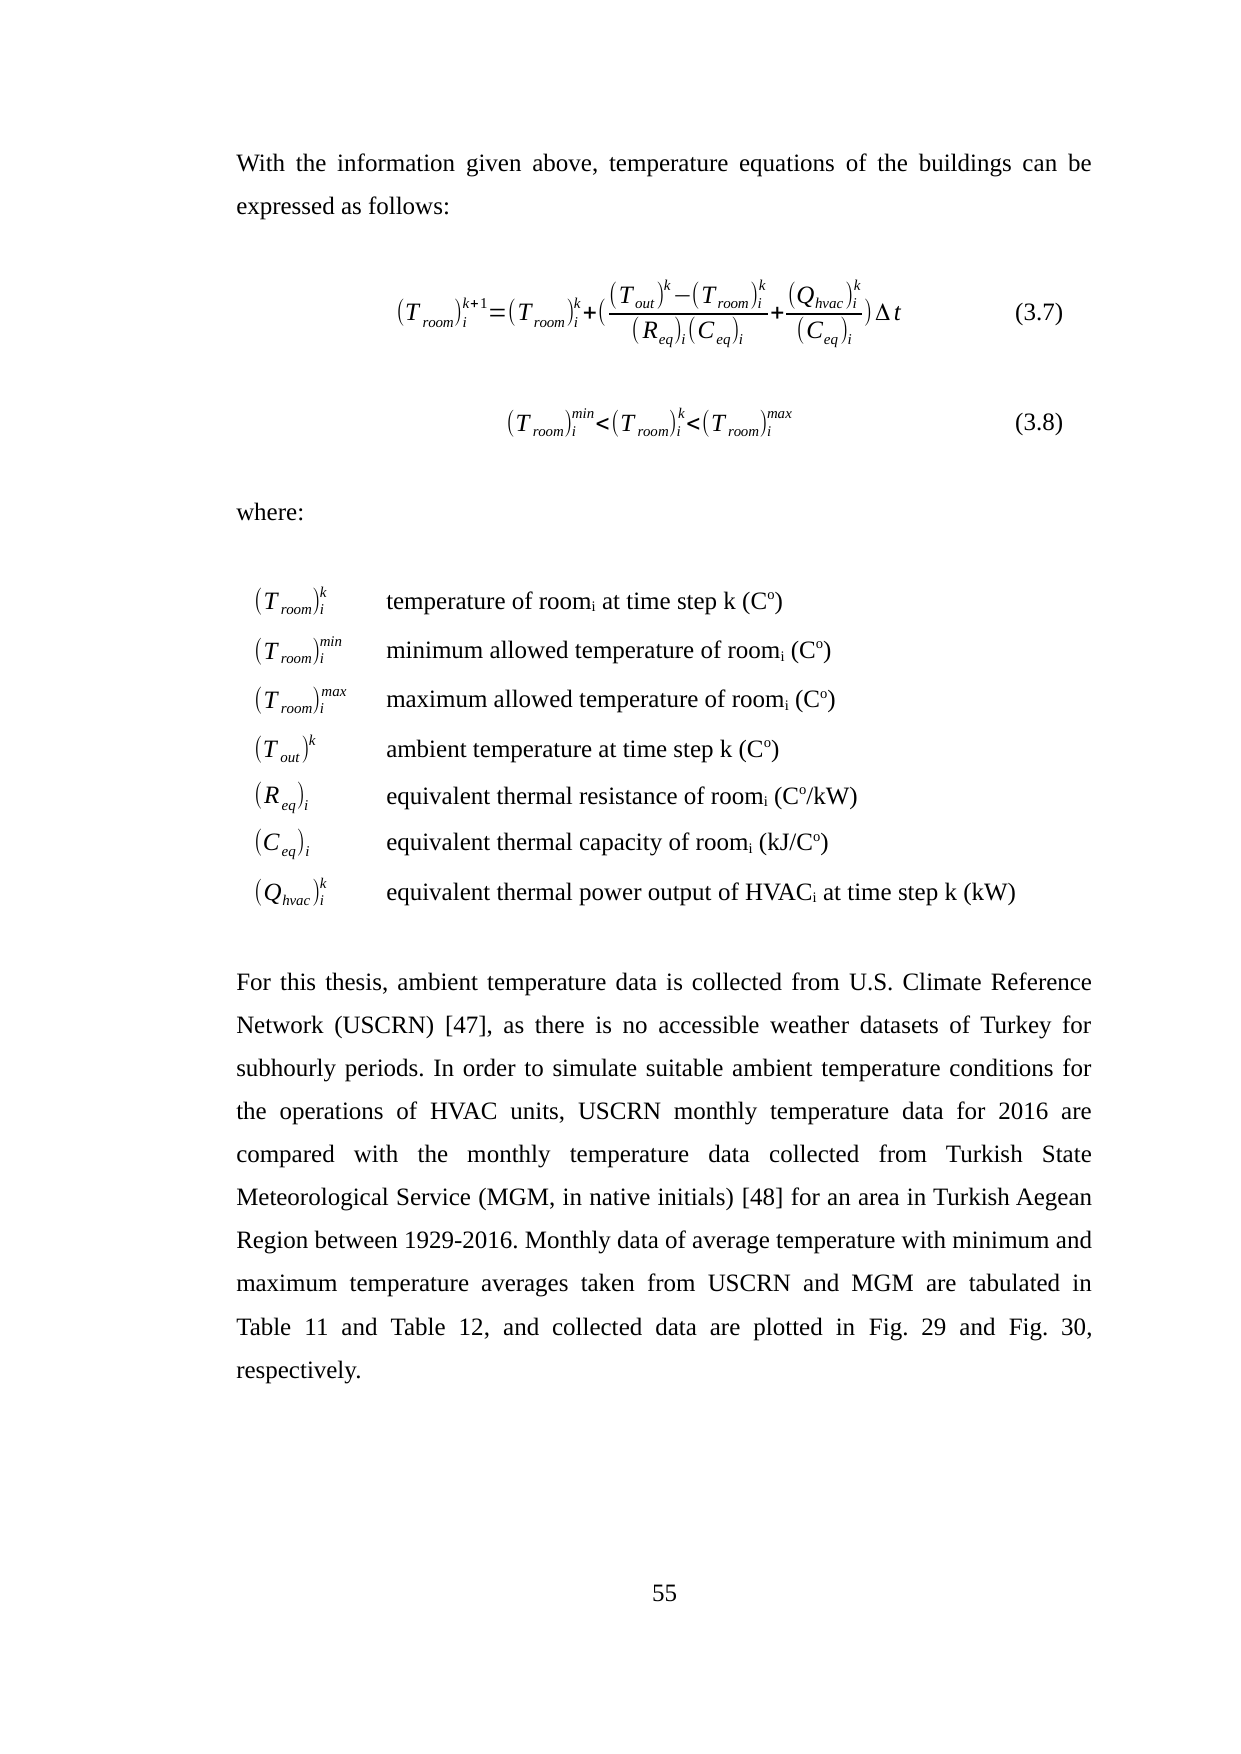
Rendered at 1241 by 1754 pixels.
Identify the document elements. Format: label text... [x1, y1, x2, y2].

text equivalent thermal resistance of roomi (Co/kW) [236, 781, 1093, 813]
text (3.8) [236, 405, 1093, 440]
text where: [236, 497, 1093, 526]
text equivalent thermal power output of HVACi at time step k (kW) [236, 874, 1093, 909]
text temperature of roomi at time step k (Co) [236, 583, 1093, 618]
text ambient temperature at time step k (Co) [236, 731, 1093, 766]
text For this thesis, ambient temperature data is collected from U.S. Climate Reference Network (USCRN) [47], as there is no accessible weather datasets of Turkey for subhourly periods. In order to simulate suitable ambient temperature conditions for the operations of HVAC units, USCRN monthly temperature data for 2016 are compared with the monthly temperature data collected from Turkish State Meteorological Service (MGM, in native initials) [48] for an area in Turkish Aegean Region between 1929-2016. Monthly data of average temperature with minimum and maximum temperature averages taken from USCRN and MGM are tabulated in Table 11 and Table 12, and collected data are plotted in Fig. 29 and Fig. 30, respectively. [236, 967, 1093, 1383]
text (3.7) [236, 277, 1093, 347]
text equivalent thermal capacity of roomi (kJ/Co) [236, 827, 1093, 860]
text minimum allowed temperature of roomi (Co) [236, 633, 1093, 668]
text maximum allowed temperature of roomi (Co) [236, 682, 1093, 717]
text With the information given above, temperature equations of the buildings can be expressed as follows: [236, 148, 1093, 219]
